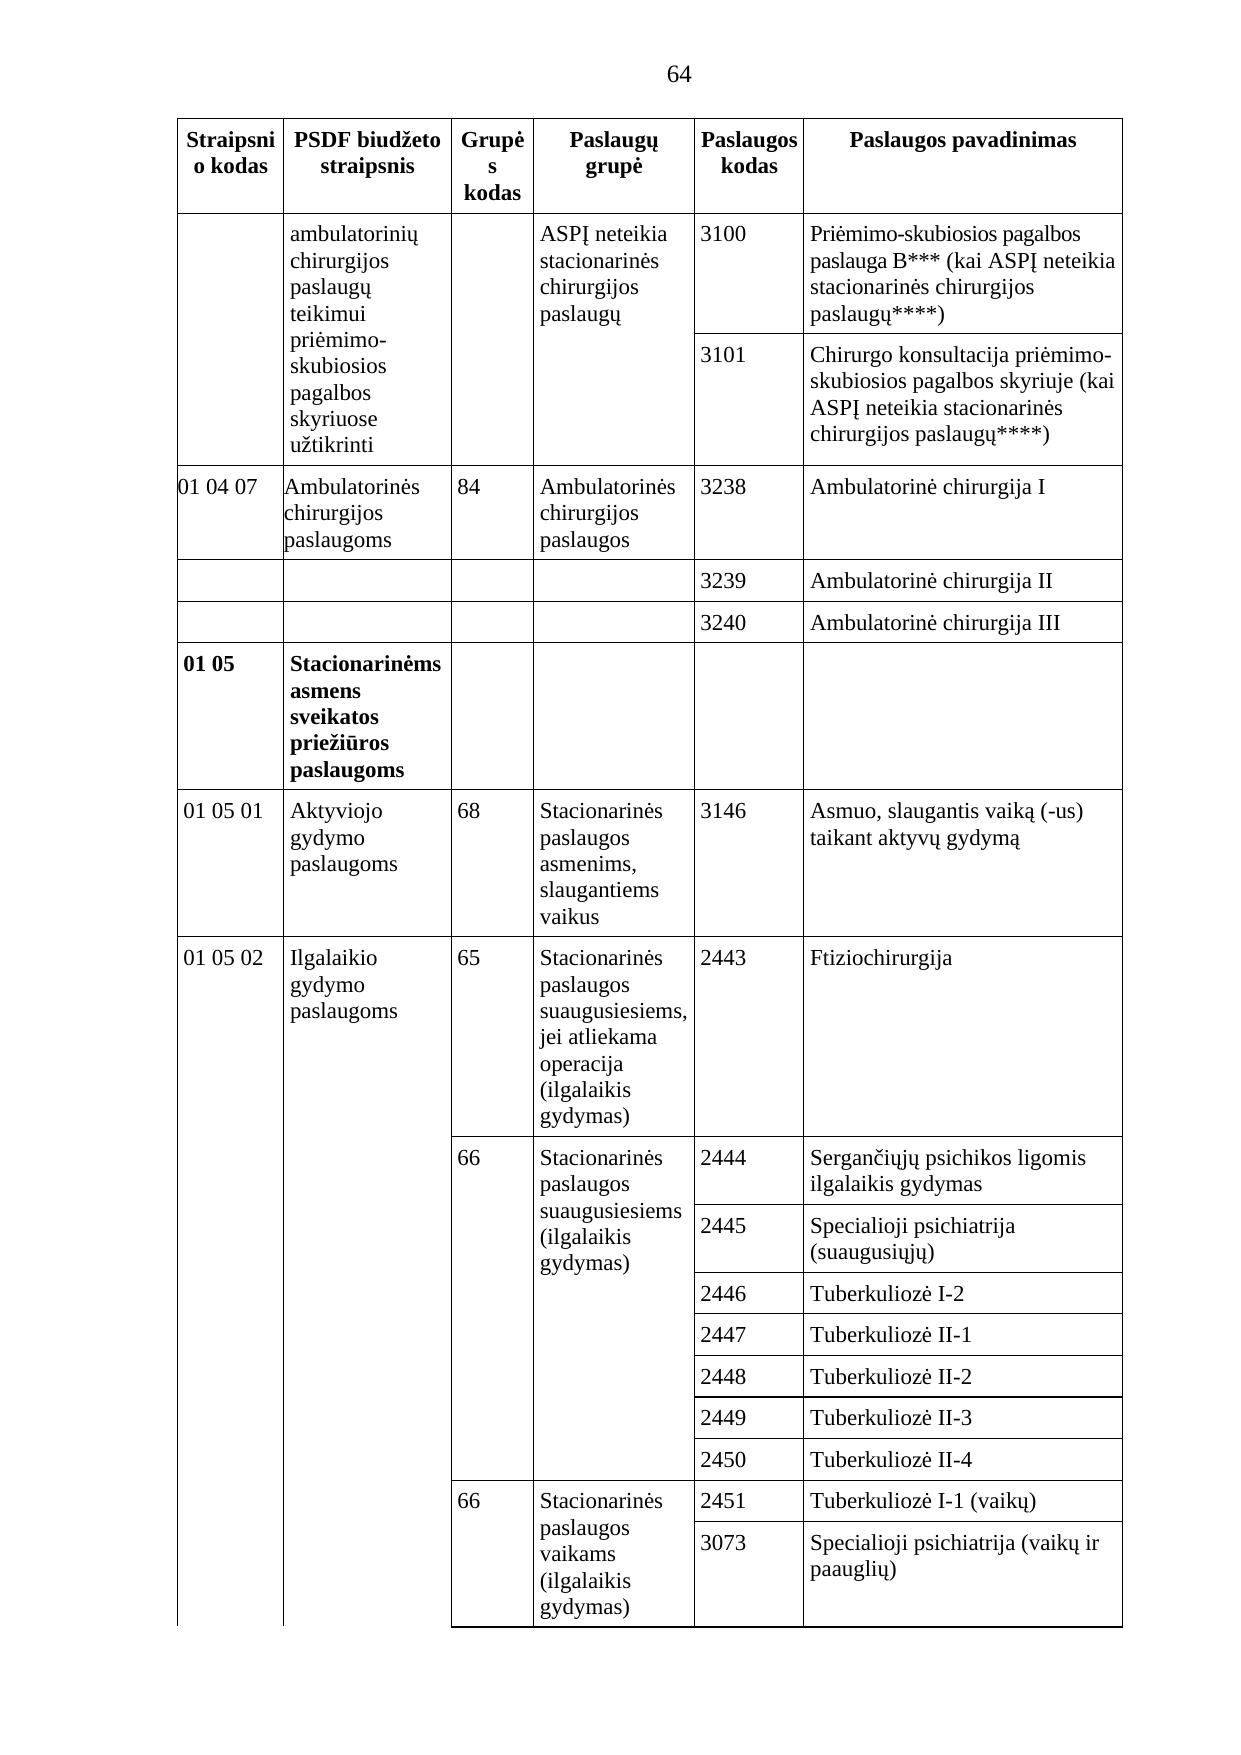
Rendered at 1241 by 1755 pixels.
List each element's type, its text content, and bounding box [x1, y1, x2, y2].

table_cell ambulatorinių chirurgijos paslaugų teikimui priėmimo-skubiosios pagalbos skyriuose užtikrinti [284, 214, 451, 465]
table_cell 3146 [695, 790, 803, 936]
table_cell 01 05 02 [178, 937, 283, 1136]
table_cell Tuberkuliozė II-3 [804, 1398, 1122, 1438]
table_cell Sergančiųjų psichikos ligomis ilgalaikis gydymas [804, 1137, 1122, 1204]
table_cell Ambulatorinės chirurgijos paslaugos [534, 466, 694, 559]
table_cell [452, 1396, 533, 1438]
table_cell [534, 1438, 694, 1479]
table_cell ASPĮ neteikia stacionarinės chirurgijos paslaugų [534, 214, 694, 333]
table_cell Stacionarinės paslaugos suaugusiesiems (ilgalaikis gydymas) [534, 1137, 694, 1355]
table_header PSDF biudžeto straipsnis [284, 119, 451, 212]
table_cell [452, 1313, 533, 1355]
table_cell Priėmimo-skubiosios pagalbos paslauga B*** (kai ASPĮ neteikia stacionarinės chirurgijos paslaugų****) [804, 214, 1122, 333]
table_cell Specialioji psichiatrija (vaikų ir paauglių) [804, 1522, 1122, 1626]
table_cell [284, 1136, 451, 1204]
table_cell Tuberkuliozė II-2 [804, 1356, 1122, 1396]
table_header Paslaugos pavadinimas [804, 119, 1122, 212]
table_cell Tuberkuliozė II-1 [804, 1314, 1122, 1355]
table_cell [804, 643, 1122, 789]
table_cell [284, 1272, 451, 1313]
table_cell [284, 602, 451, 642]
table_header Straipsnio kodas [178, 119, 283, 212]
table_cell [178, 1272, 283, 1313]
table_cell [452, 214, 533, 333]
table_cell 2448 [695, 1356, 803, 1396]
table_cell Asmuo, slaugantis vaiką (-us) taikant aktyvų gydymą [804, 790, 1122, 936]
table_cell 2443 [695, 937, 803, 1136]
table_cell [534, 1355, 694, 1396]
table_cell [178, 214, 283, 333]
table_cell 65 [452, 937, 533, 1136]
table_cell [178, 1521, 283, 1626]
table_cell [178, 1355, 283, 1396]
table_cell [534, 333, 694, 465]
table_cell [284, 1438, 451, 1479]
table_cell [178, 560, 283, 601]
table_cell [178, 1313, 283, 1355]
table_cell 66 [452, 1481, 533, 1521]
table_cell Stacionarinės paslaugos vaikams (ilgalaikis gydymas) [534, 1481, 694, 1626]
table_cell [452, 643, 533, 789]
table_cell Ilgalaikio gydymo paslaugoms [284, 937, 451, 1136]
table_cell 84 [452, 466, 533, 559]
table_cell Stacionarinės paslaugos asmenims, slaugantiems vaikus [534, 790, 694, 936]
table_header Grupės kodas [452, 119, 533, 212]
table_cell 2445 [695, 1205, 803, 1272]
table_cell [534, 643, 694, 789]
table_cell [452, 1355, 533, 1396]
table_cell [284, 1480, 451, 1521]
table_cell 3100 [695, 214, 803, 333]
table_cell [452, 602, 533, 642]
table_cell [178, 1396, 283, 1438]
table_cell Ambulatorinė chirurgija II [804, 560, 1122, 601]
table_cell [178, 1204, 283, 1272]
table_cell [284, 1521, 451, 1626]
table_cell 3238 [695, 466, 803, 559]
table_cell [452, 1521, 533, 1626]
table_cell [452, 333, 533, 465]
table_cell Tuberkuliozė I-1 (vaikų) [804, 1481, 1122, 1521]
table_header Paslaugų grupė [534, 119, 694, 212]
table_cell [178, 1438, 283, 1479]
table_cell 3073 [695, 1522, 803, 1626]
table_cell Chirurgo konsultacija priėmimo-skubiosios pagalbos skyriuje (kai ASPĮ neteikia stacionarinės chirurgijos paslaugų****) [804, 334, 1122, 465]
table_cell 2446 [695, 1273, 803, 1313]
table_cell 68 [452, 790, 533, 936]
table_cell Specialioji psichiatrija (suaugusiųjų) [804, 1205, 1122, 1272]
table_cell [178, 602, 283, 642]
table_cell Ftiziochirurgija [804, 937, 1122, 1136]
table_cell Ambulatorinė chirurgija I [804, 466, 1122, 559]
table_cell [178, 1480, 283, 1521]
table_cell 2447 [695, 1314, 803, 1355]
table_cell 3239 [695, 560, 803, 601]
table_cell 3240 [695, 602, 803, 642]
table_cell Ambulatorinė chirurgija III [804, 602, 1122, 642]
table_cell 2451 [695, 1481, 803, 1521]
table_cell 2449 [695, 1398, 803, 1438]
table_cell [534, 1396, 694, 1438]
table_cell Aktyviojo gydymo paslaugoms [284, 790, 451, 936]
table_cell [534, 560, 694, 601]
table_cell [284, 560, 451, 601]
table_cell 2450 [695, 1439, 803, 1479]
table_cell [284, 1396, 451, 1438]
table_cell [452, 1272, 533, 1313]
table_cell Ambulatorinės chirurgijos paslaugoms [284, 466, 451, 559]
table_header Paslaugos kodas [695, 119, 803, 212]
table_cell [178, 333, 283, 465]
table_cell [534, 602, 694, 642]
table_cell [452, 1438, 533, 1479]
table_cell 01 05 01 [178, 790, 283, 936]
table_cell [178, 1136, 283, 1204]
table_cell Stacionarinės paslaugos suaugusiesiems, jei atliekama operacija (ilgalaikis gydymas) [534, 937, 694, 1136]
table_cell 2444 [695, 1137, 803, 1204]
table_cell [284, 1313, 451, 1355]
table_cell 66 [452, 1137, 533, 1204]
table_cell [695, 643, 803, 789]
table_cell Stacionarinėms asmens sveikatos priežiūros paslaugoms [284, 643, 451, 789]
table_cell Tuberkuliozė I-2 [804, 1273, 1122, 1313]
table_cell [284, 1204, 451, 1272]
table_cell [284, 1355, 451, 1396]
table_cell [452, 560, 533, 601]
table_cell Tuberkuliozė II-4 [804, 1439, 1122, 1479]
table_cell [452, 1204, 533, 1272]
table_cell 3101 [695, 334, 803, 465]
table_cell 01 04 07 [178, 466, 283, 559]
table_cell 01 05 [178, 643, 283, 789]
